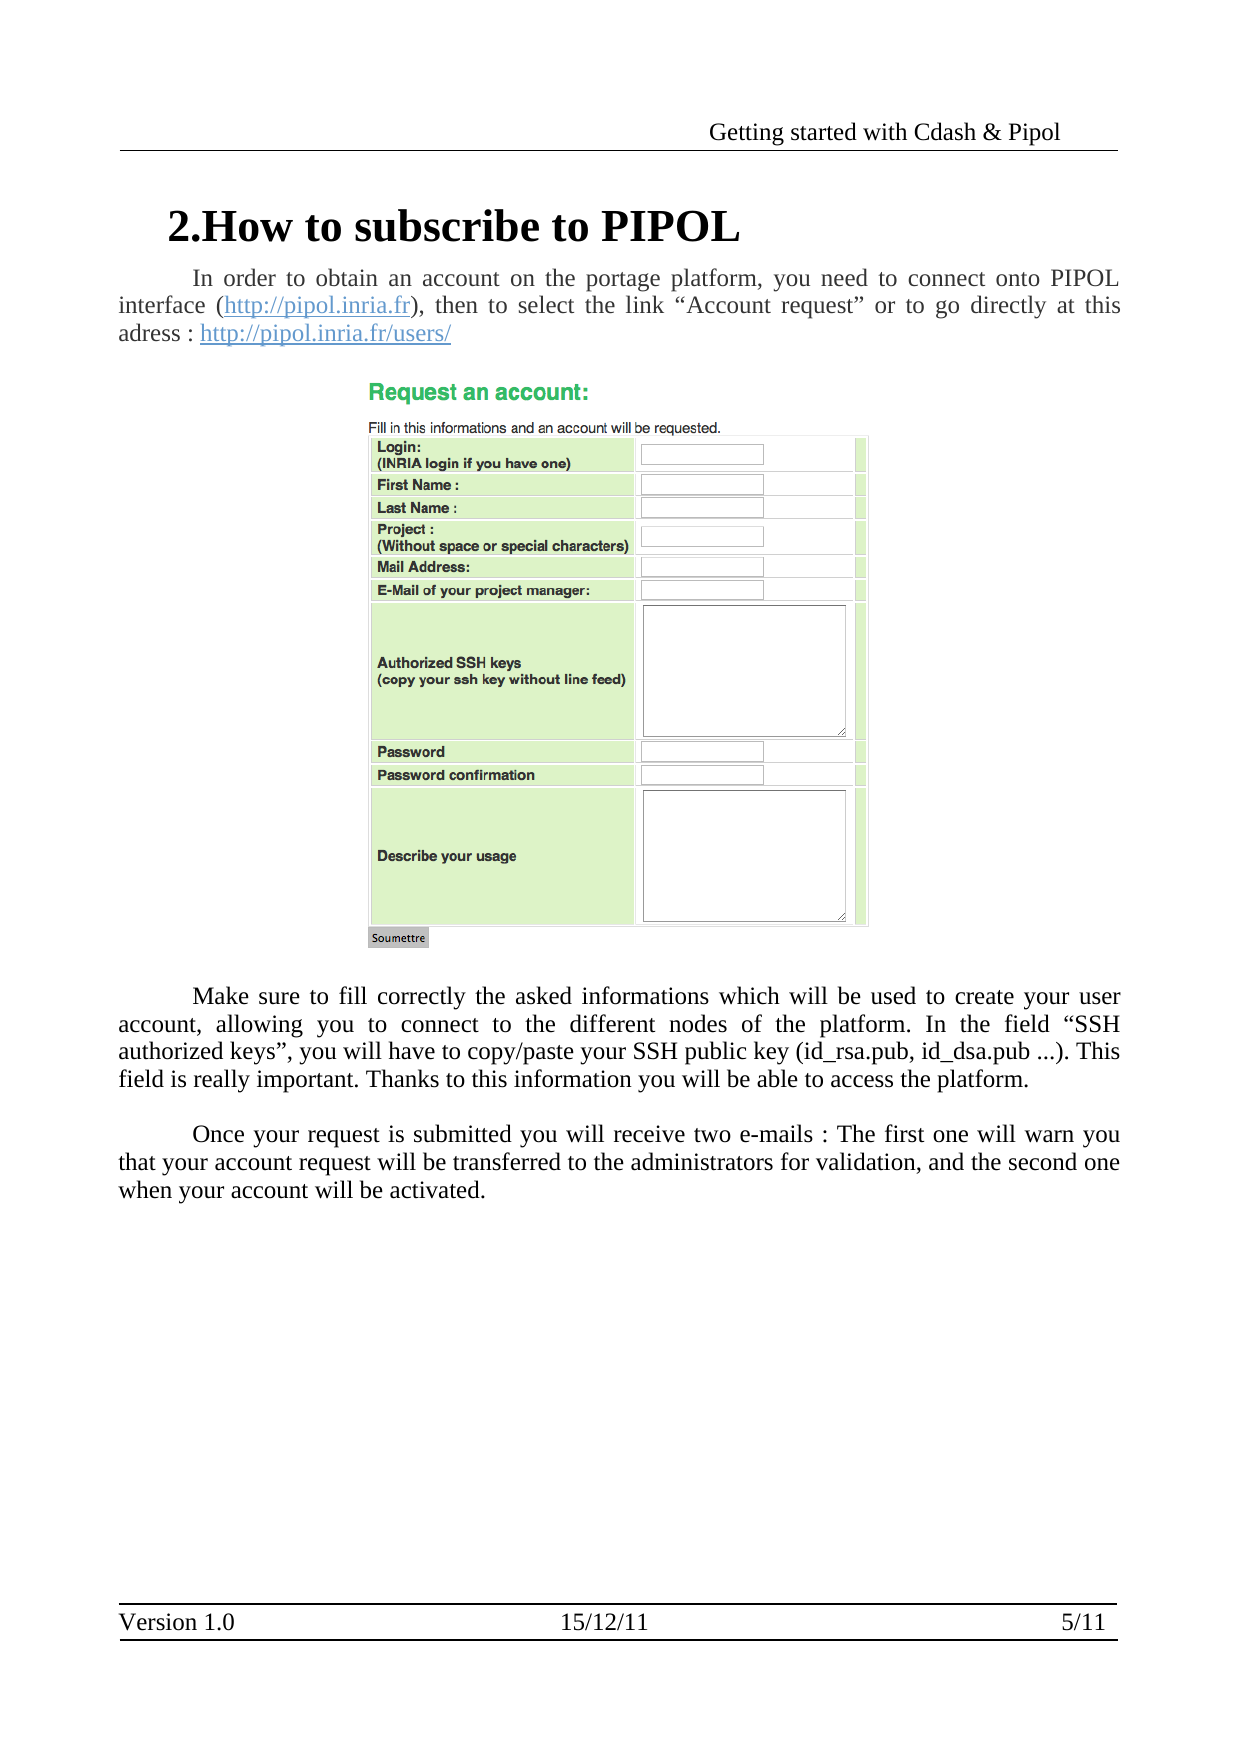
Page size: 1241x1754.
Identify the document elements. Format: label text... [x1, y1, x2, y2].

picture [364, 374, 876, 955]
text In order to obtain an account on the portage platform, you need to connect onto PIPOL interface (http://pipol.inria.fr), then to select the link “Account request” or to go directly at this adress : http://pipol.inria.fr/users/ [118, 263, 1122, 347]
text Make sure to fill correctly the asked informations which will be used to create your user account, allowing you to connect to the different nodes of the platform. In the field “SSH authorized keys”, you will have to copy/paste your SSH public key (id_rsa.pub, id_dsa.pub ...). This field is really important. Thanks to this information you will be able to access the platform. [118, 982, 1122, 1093]
text Once your request is submitted you will receive two e-mails : The first one will warn you that your account request will be transferred to the administrators for validation, and the second one when your account will be activated. [118, 1121, 1122, 1204]
subtitle How to subscribe to PIPOL [156, 200, 1122, 251]
